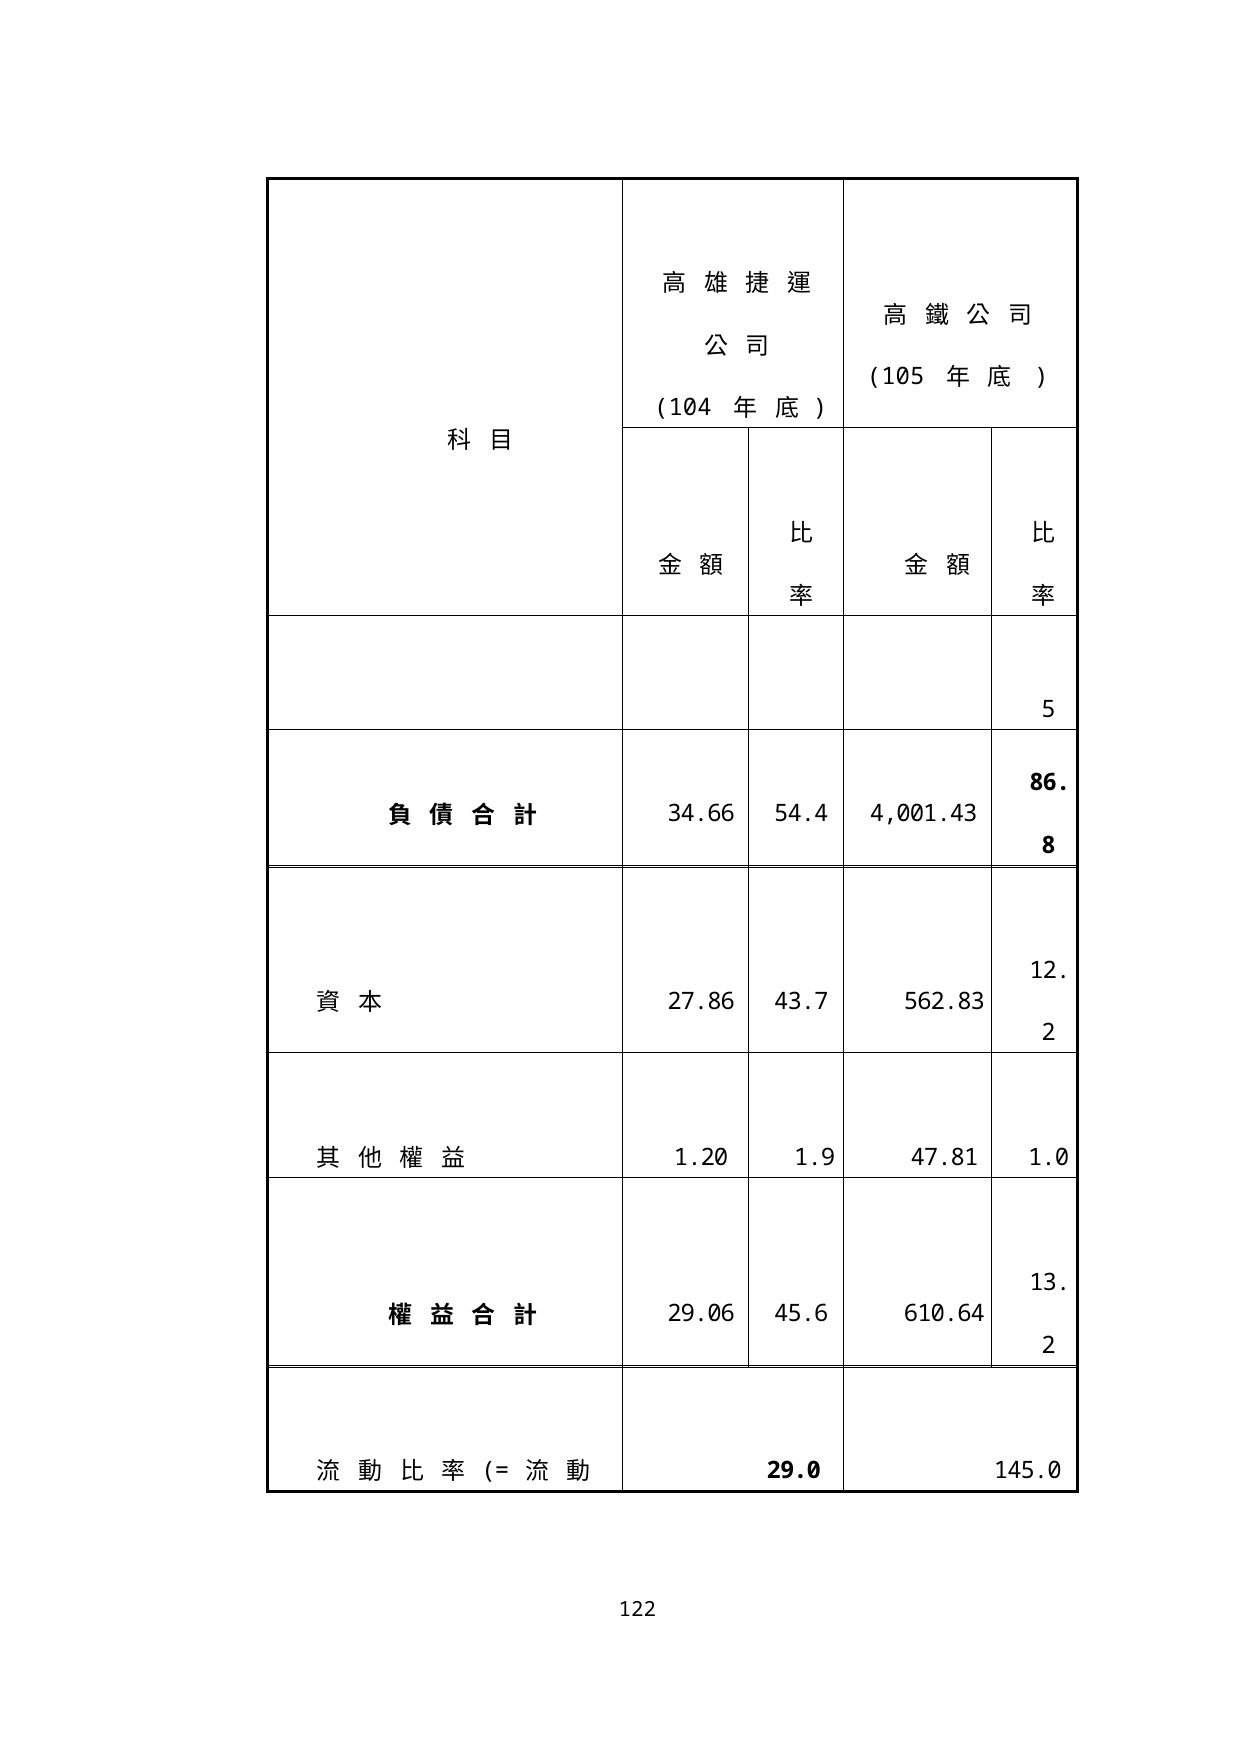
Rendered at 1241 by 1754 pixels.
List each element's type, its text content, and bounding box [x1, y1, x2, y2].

table_cell 610.64 [844, 1178, 991, 1365]
table_cell 1.0 [992, 1053, 1076, 1177]
table_cell 權益合計 [269, 1178, 622, 1365]
table_cell 86.8 [992, 730, 1076, 865]
table_cell 54.4 [749, 730, 843, 865]
table_cell 1.20 [623, 1053, 748, 1177]
table_cell 金額 [844, 428, 991, 615]
table_cell [269, 616, 622, 729]
table_cell 43.7 [749, 868, 843, 1052]
table_cell 流動比率(=流動 [269, 1368, 622, 1490]
table_cell [844, 616, 991, 729]
table_cell 資本 [269, 868, 622, 1052]
table_cell 29.06 [623, 1178, 748, 1365]
table_cell [623, 616, 748, 729]
table_cell 34.66 [623, 730, 748, 865]
table_header 高雄捷運公司 (104年底) [623, 180, 843, 427]
table_cell 4,001.43 [844, 730, 991, 865]
table_cell 47.81 [844, 1053, 991, 1177]
table_cell 比率 [992, 428, 1076, 615]
table_cell 29.0 [623, 1368, 843, 1490]
table_cell 比率 [749, 428, 843, 615]
table_cell 45.6 [749, 1178, 843, 1365]
table_cell 負債合計 [269, 730, 622, 865]
table_cell 金額 [623, 428, 748, 615]
table_cell 27.86 [623, 868, 748, 1052]
table_cell 12.2 [992, 868, 1076, 1052]
table_cell 562.83 [844, 868, 991, 1052]
table_cell 其他權益 [269, 1053, 622, 1177]
table_cell 1.9 [749, 1053, 843, 1177]
table_header 科目 [269, 180, 622, 615]
table_cell 145.0 [844, 1368, 1076, 1490]
table_header 高鐵公司 (105年底) [844, 180, 1076, 427]
table_cell 5 [992, 616, 1076, 729]
table_cell 13.2 [992, 1178, 1076, 1365]
table_cell [749, 616, 843, 729]
